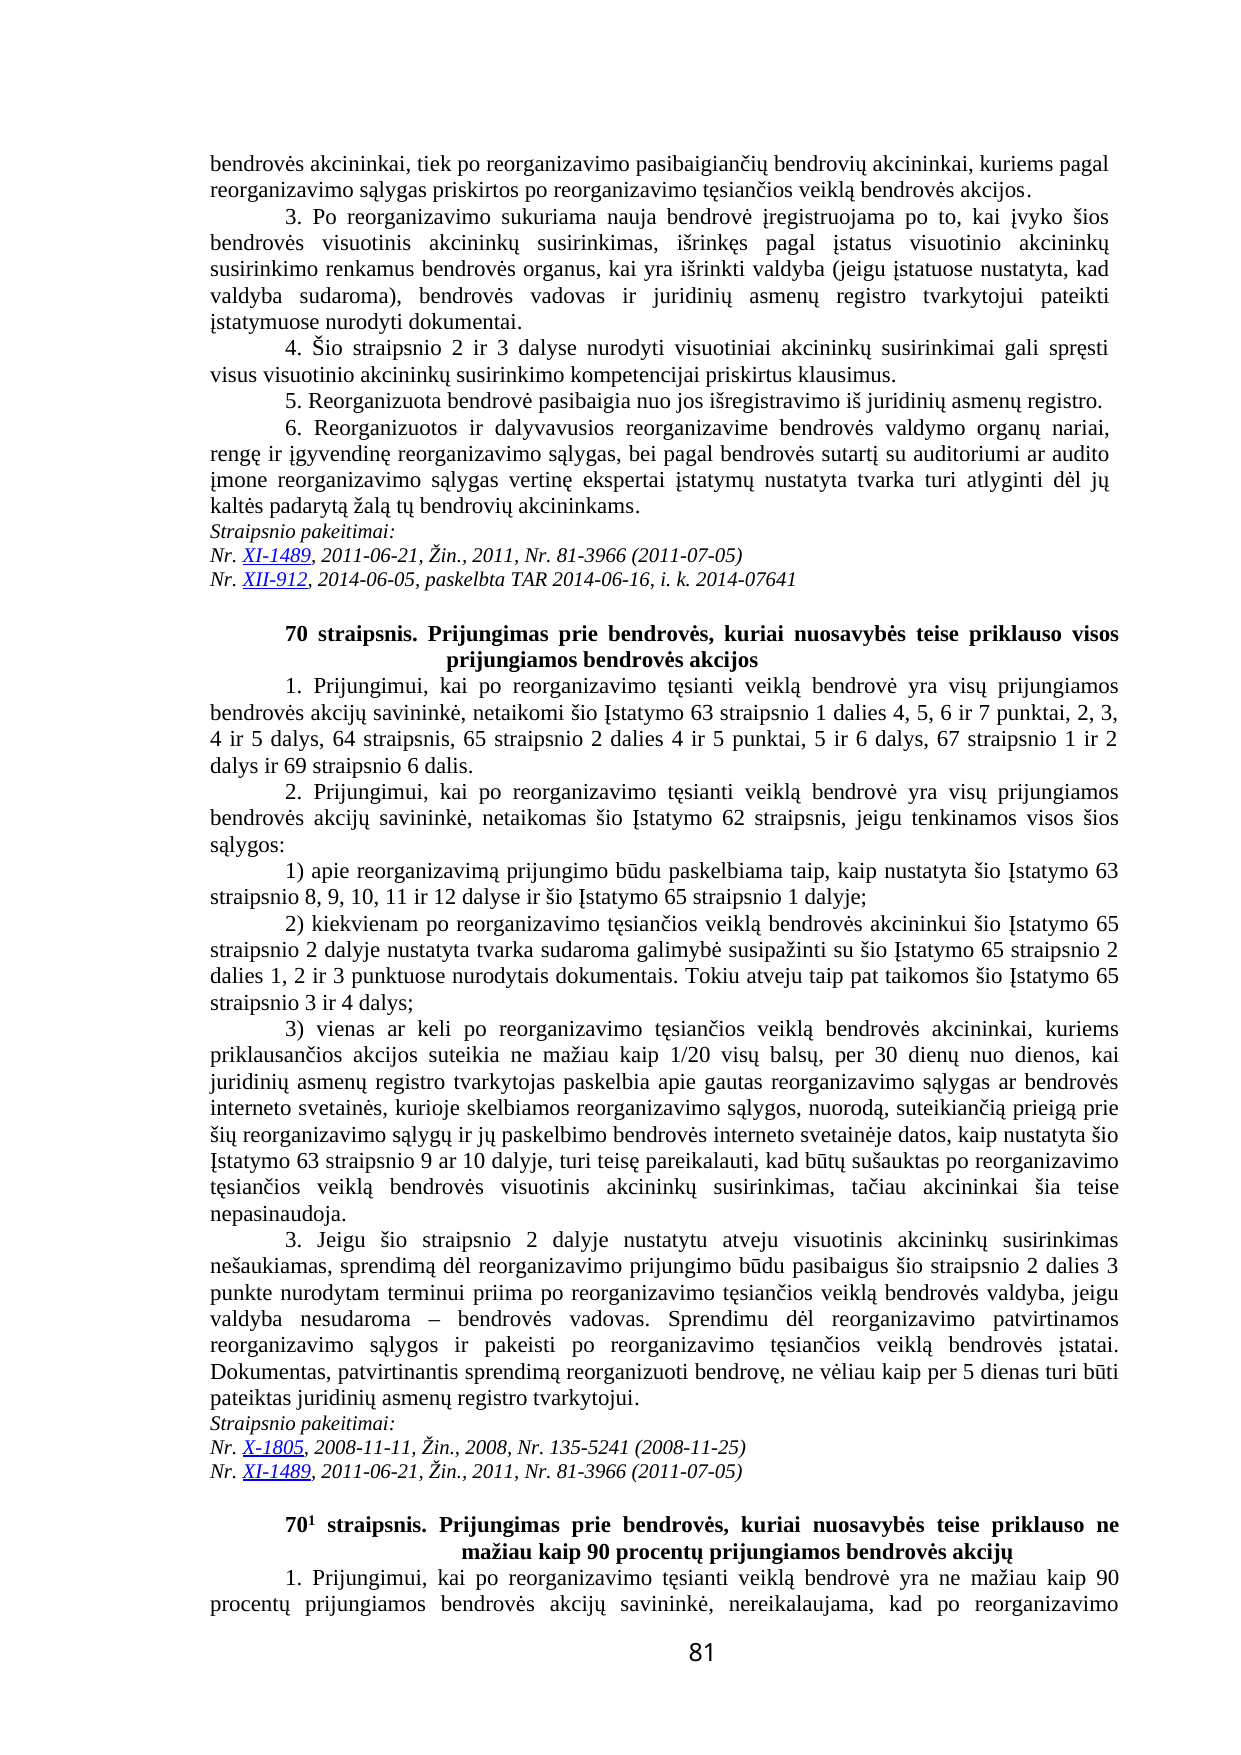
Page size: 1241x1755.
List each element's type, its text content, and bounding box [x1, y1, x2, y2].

text Nr. XII-912, 2014-06-05, paskelbta TAR 2014-06-16, i. k. 2014-07641 [210, 567, 1120, 591]
text 3. Jeigu šio straipsnio 2 dalyje nustatytu atveju visuotinis akcininkų susirinkimas nešaukiamas, sprendimą dėl reorganizavimo prijungimo būdu pasibaigus šio straipsnio 2 dalies 3 punkte nurodytam terminui priima po reorganizavimo tęsiančios veiklą bendrovės valdyba, jeigu valdyba nesudaroma – bendrovės vadovas. Sprendimu dėl reorganizavimo patvirtinamos reorganizavimo sąlygos ir pakeisti po reorganizavimo tęsiančios veiklą bendrovės įstatai. Dokumentas, patvirtinantis sprendimą reorganizuoti bendrovę, ne vėliau kaip per 5 dienas turi būti pateiktas juridinių asmenų registro tvarkytojui. [210, 1226, 1120, 1411]
text 5. Reorganizuota bendrovė pasibaigia nuo jos išregistravimo iš juridinių asmenų registro. [210, 387, 1111, 413]
text 2) kiekvienam po reorganizavimo tęsiančios veiklą bendrovės akcininkui šio Įstatymo 65 straipsnio 2 dalyje nustatyta tvarka sudaroma galimybė susipažinti su šio Įstatymo 65 straipsnio 2 dalies 1, 2 ir 3 punktuose nurodytais dokumentais. Tokiu atveju taip pat taikomos šio Įstatymo 65 straipsnio 3 ir 4 dalys; [210, 910, 1120, 1015]
text 701 straipsnis. Prijungimas prie bendrovės, kuriai nuosavybės teise priklauso ne mažiau kaip 90 procentų prijungiamos bendrovės akcijų [285, 1511, 1120, 1564]
text Straipsnio pakeitimai: [210, 1411, 1111, 1434]
text 1) apie reorganizavimą prijungimo būdu paskelbiama taip, kaip nustatyta šio Įstatymo 63 straipsnio 8, 9, 10, 11 ir 12 dalyse ir šio Įstatymo 65 straipsnio 1 dalyje; [210, 857, 1120, 910]
text 3. Po reorganizavimo sukuriama nauja bendrovė įregistruojama po to, kai įvyko šios bendrovės visuotinis akcininkų susirinkimas, išrinkęs pagal įstatus visuotinio akcininkų susirinkimo renkamus bendrovės organus, kai yra išrinkti valdyba (jeigu įstatuose nustatyta, kad valdyba sudaroma), bendrovės vadovas ir juridinių asmenų registro tvarkytojui pateikti įstatymuose nurodyti dokumentai. [210, 203, 1111, 334]
text bendrovės akcininkai, tiek po reorganizavimo pasibaigiančių bendrovių akcininkai, kuriems pagal reorganizavimo sąlygas priskirtos po reorganizavimo tęsiančios veiklą bendrovės akcijos. [210, 150, 1111, 203]
text 1. Prijungimui, kai po reorganizavimo tęsianti veiklą bendrovė yra visų prijungiamos bendrovės akcijų savininkė, netaikomi šio Įstatymo 63 straipsnio 1 dalies 4, 5, 6 ir 7 punktai, 2, 3, 4 ir 5 dalys, 64 straipsnis, 65 straipsnio 2 dalies 4 ir 5 punktai, 5 ir 6 dalys, 67 straipsnio 1 ir 2 dalys ir 69 straipsnio 6 dalis. [210, 673, 1120, 778]
text 3) vienas ar keli po reorganizavimo tęsiančios veiklą bendrovės akcininkai, kuriems priklausančios akcijos suteikia ne mažiau kaip 1/20 visų balsų, per 30 dienų nuo dienos, kai juridinių asmenų registro tvarkytojas paskelbia apie gautas reorganizavimo sąlygas ar bendrovės interneto svetainės, kurioje skelbiamos reorganizavimo sąlygos, nuorodą, suteikiančią prieigą prie šių reorganizavimo sąlygų ir jų paskelbimo bendrovės interneto svetainėje datos, kaip nustatyta šio Įstatymo 63 straipsnio 9 ar 10 dalyje, turi teisę pareikalauti, kad būtų sušauktas po reorganizavimo tęsiančios veiklą bendrovės visuotinis akcininkų susirinkimas, tačiau akcininkai šia teise nepasinaudoja. [210, 1015, 1120, 1226]
text 6. Reorganizuotos ir dalyvavusios reorganizavime bendrovės valdymo organų nariai, rengę ir įgyvendinę reorganizavimo sąlygas, bei pagal bendrovės sutartį su auditoriumi ar audito įmone reorganizavimo sąlygas vertinę ekspertai įstatymų nustatyta tvarka turi atlyginti dėl jų kaltės padarytą žalą tų bendrovių akcininkams. [210, 413, 1111, 519]
text Nr. XI-1489, 2011-06-21, Žin., 2011, Nr. 81-3966 (2011-07-05) [210, 1459, 1120, 1483]
text Nr. XI-1489, 2011-06-21, Žin., 2011, Nr. 81-3966 (2011-07-05) [210, 543, 1120, 567]
text Straipsnio pakeitimai: [210, 519, 1111, 543]
text 70 straipsnis. Prijungimas prie bendrovės, kuriai nuosavybės teise priklauso visos prijungiamos bendrovės akcijos [285, 620, 1120, 673]
text Nr. X-1805, 2008-11-11, Žin., 2008, Nr. 135-5241 (2008-11-25) [210, 1434, 1120, 1459]
text 1. Prijungimui, kai po reorganizavimo tęsianti veiklą bendrovė yra ne mažiau kaip 90 procentų prijungiamos bendrovės akcijų savininkė, nereikalaujama, kad po reorganizavimo [210, 1564, 1120, 1617]
text 2. Prijungimui, kai po reorganizavimo tęsianti veiklą bendrovė yra visų prijungiamos bendrovės akcijų savininkė, netaikomas šio Įstatymo 62 straipsnis, jeigu tenkinamos visos šios sąlygos: [210, 778, 1120, 857]
text 4. Šio straipsnio 2 ir 3 dalyse nurodyti visuotiniai akcininkų susirinkimai gali spręsti visus visuotinio akcininkų susirinkimo kompetencijai priskirtus klausimus. [210, 334, 1111, 387]
